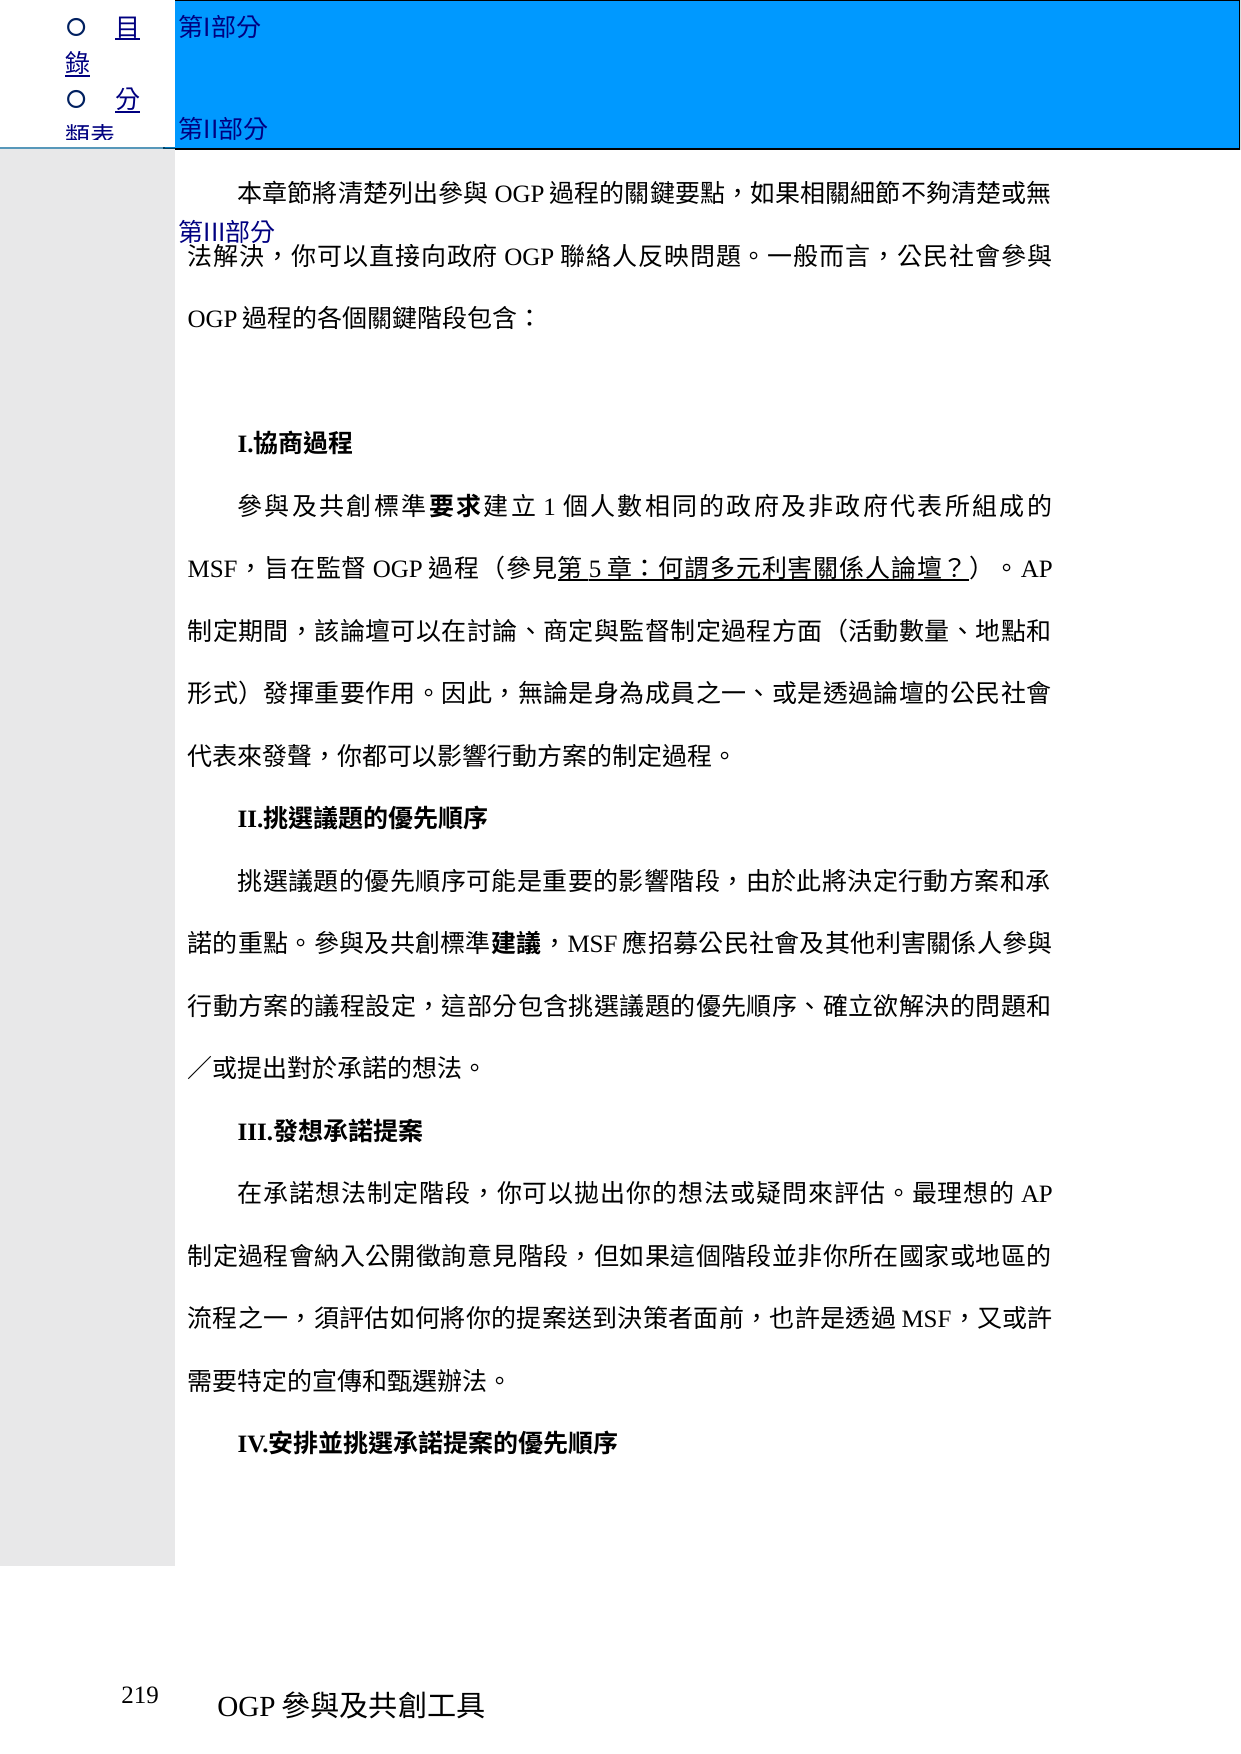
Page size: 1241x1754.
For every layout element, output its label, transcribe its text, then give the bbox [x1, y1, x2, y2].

text 參與及共創標準要求建立1個人數相同的政府及非政府代表所組成的MSF，旨在監督OGP過程（參見第5章：何謂多元利害關係人論壇？）。AP制定期間，該論壇可以在討論、商定與監督制定過程方面（活動數量、地點和形式）發揮重要作用。因此，無論是身為成員之一、或是透過論壇的公民社會代表來發聲，你都可以影響行動方案的制定過程。 [187, 462, 1053, 775]
text 在承諾想法制定階段，你可以拋出你的想法或疑問來評估。最理想的AP制定過程會納入公開徵詢意見階段，但如果這個階段並非你所在國家或地區的流程之一，須評估如何將你的提案送到決策者面前，也許是透過MSF，又或許需要特定的宣傳和甄選辦法。 [187, 1150, 1053, 1400]
text 挑選議題的優先順序可能是重要的影響階段，由於此將決定行動方案和承諾的重點。參與及共創標準建議，MSF應招募公民社會及其他利害關係人參與行動方案的議程設定，這部分包含挑選議題的優先順序、確立欲解決的問題和／或提出對於承諾的想法。 [187, 837, 1053, 1087]
text I.協商過程 [187, 400, 1053, 462]
text 本章節將清楚列出參與OGP過程的關鍵要點，如果相關細節不夠清楚或無法解決，你可以直接向政府OGP聯絡人反映問題。一般而言，公民社會參與OGP過程的各個關鍵階段包含： [187, 150, 1053, 337]
text II.挑選議題的優先順序 [187, 775, 1053, 837]
text III.發想承諾提案 [187, 1087, 1053, 1150]
text IV.安排並挑選承諾提案的優先順序 [187, 1400, 1053, 1462]
